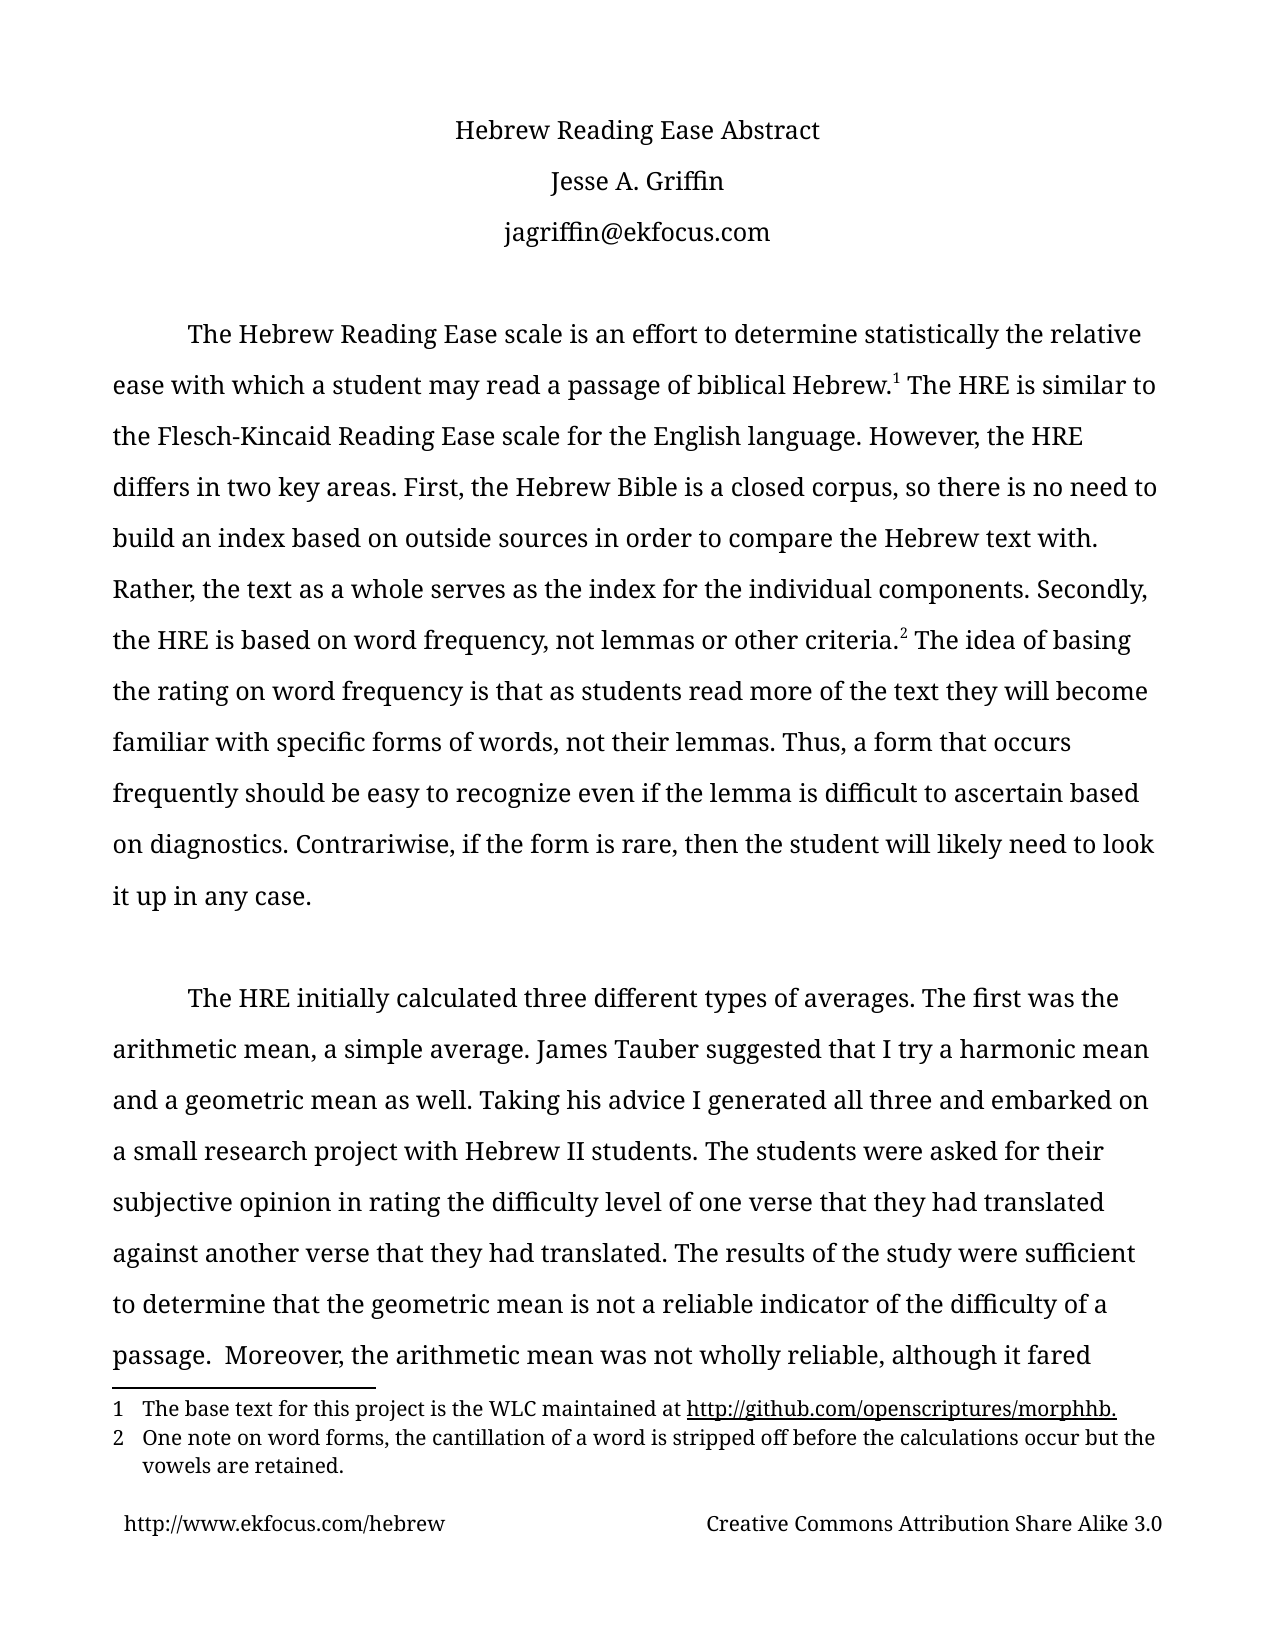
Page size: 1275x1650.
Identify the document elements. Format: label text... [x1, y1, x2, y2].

text jagriffin@ekfocus.com [112, 214, 1162, 249]
text The HRE initially calculated three different types of averages. The first was the arithmetic mean, a simple average. James Tauber suggested that I try a harmonic mean and a geometric mean as well. Taking his advice I generated all three and embarked on a small research project with Hebrew II students. The students were asked for their subjective opinion in rating the difficulty level of one verse that they had translated against another verse that they had translated. The results of the study were sufficient to determine that the geometric mean is not a reliable indicator of the difficulty of a passage. Moreover, the arithmetic mean was not wholly reliable, although it fared [112, 980, 1162, 1372]
text One note on word forms, the cantillation of a word is stripped off before the calculations occur but the vowels are retained. [112, 1423, 1162, 1479]
text The Hebrew Reading Ease scale is an effort to determine statistically the relative ease with which a student may read a passage of biblical Hebrew. The HRE is similar to the Flesch-Kincaid Reading Ease scale for the English language. However, the HRE differs in two key areas. First, the Hebrew Bible is a closed corpus, so there is no need to build an index based on outside sources in order to compare the Hebrew text with. Rather, the text as a whole serves as the index for the individual components. Secondly, the HRE is based on word frequency, not lemmas or other criteria. The idea of basing the rating on word frequency is that as students read more of the text they will become familiar with specific forms of words, not their lemmas. Thus, a form that occurs frequently should be easy to recognize even if the lemma is difficult to ascertain based on diagnostics. Contrariwise, if the form is rare, then the student will likely need to look it up in any case. [112, 317, 1162, 912]
text Jesse A. Griffin [112, 163, 1162, 198]
text Hebrew Reading Ease Abstract [112, 112, 1162, 147]
text The base text for this project is the WLC maintained at http://github.com/openscriptures/morphhb. [112, 1394, 1162, 1423]
